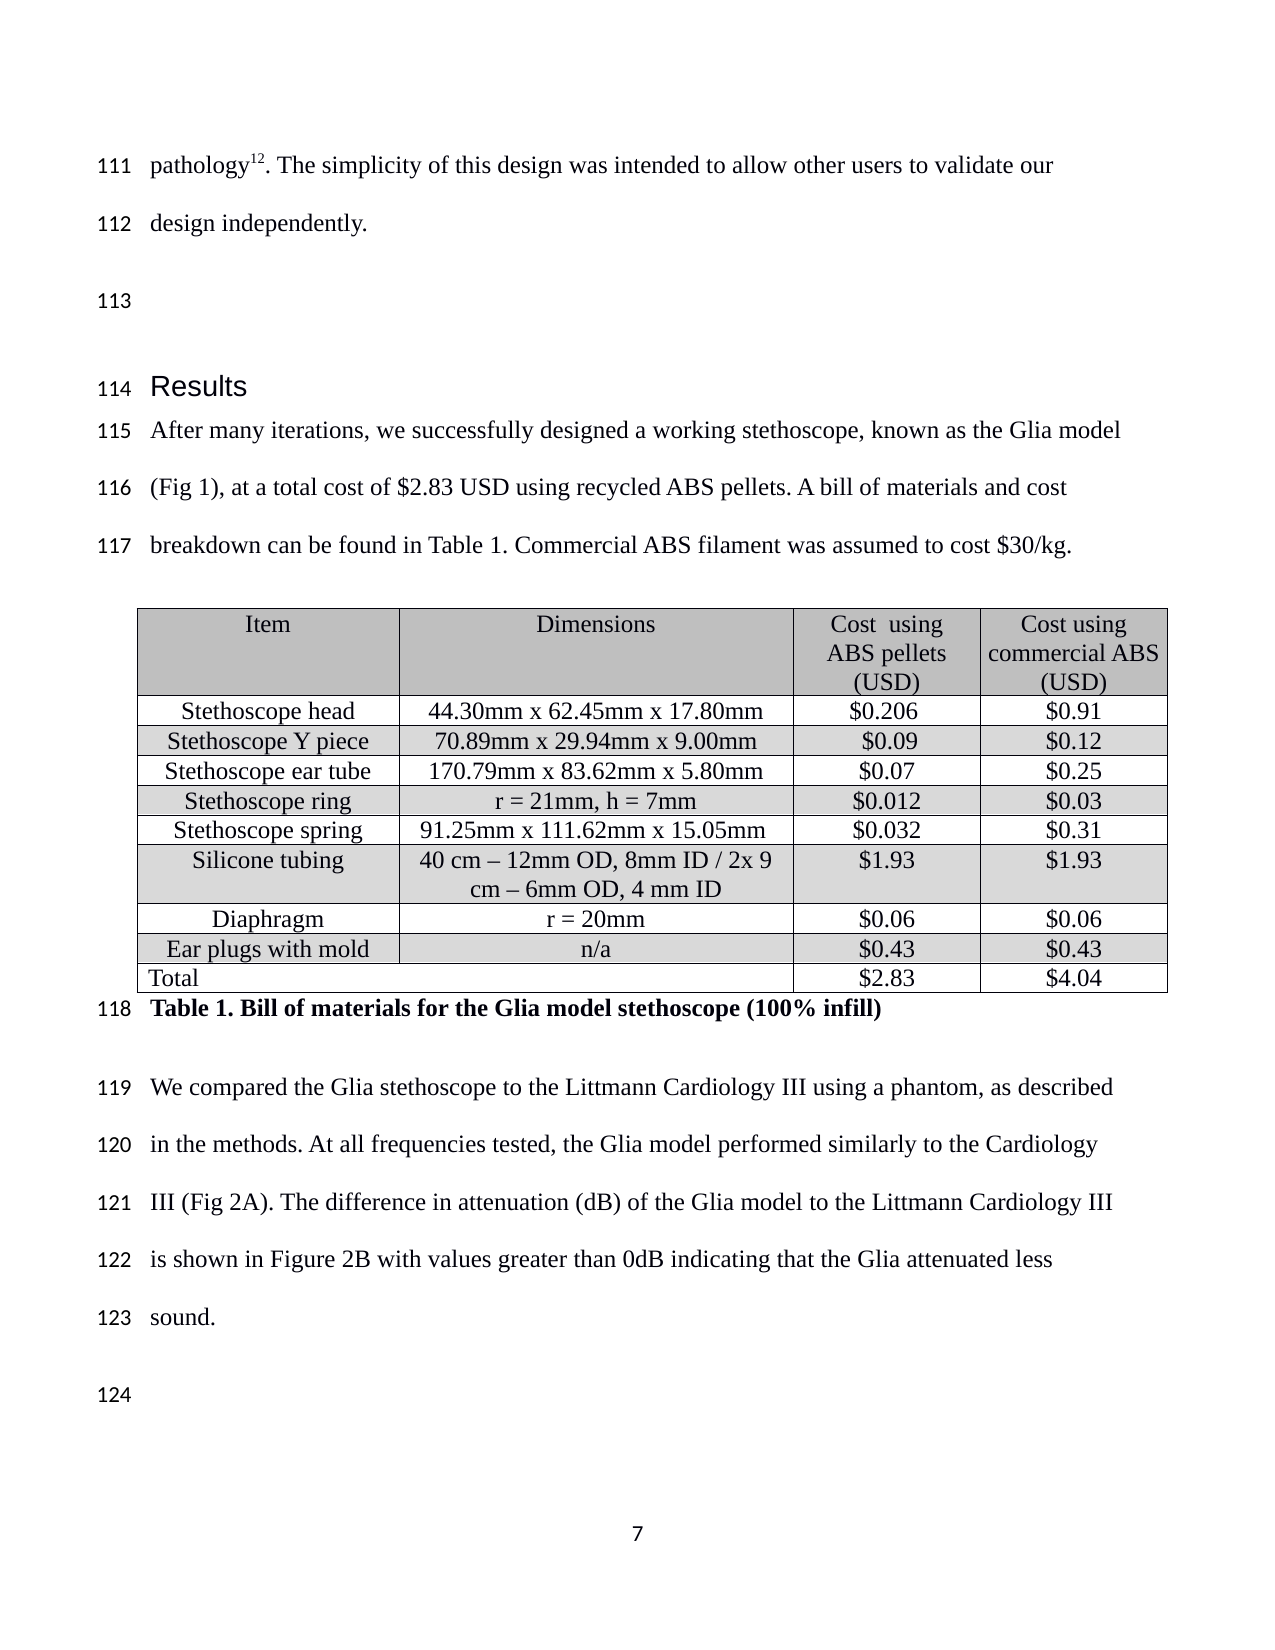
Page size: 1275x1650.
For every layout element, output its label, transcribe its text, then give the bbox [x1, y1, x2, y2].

table_cell r = 20mm [400, 904, 793, 933]
table_cell $0.25 [981, 756, 1167, 785]
table_cell $2.83 [794, 964, 980, 992]
table_cell $0.43 [794, 934, 980, 962]
table_cell $0.06 [981, 904, 1167, 933]
table_cell $4.04 [981, 964, 1167, 992]
table_cell $0.206 [794, 696, 980, 725]
table_cell 70.89mm x 29.94mm x 9.00mm [400, 726, 793, 755]
table_cell $1.93 [981, 845, 1167, 903]
table_header Item [138, 609, 399, 695]
table_cell $0.31 [981, 816, 1167, 844]
table_cell Silicone tubing [138, 845, 399, 903]
table_header Cost using commercial ABS (USD) [981, 609, 1167, 695]
table_cell $1.93 [794, 845, 980, 903]
table_cell $0.06 [794, 904, 980, 933]
table_cell $0.43 [981, 934, 1167, 962]
table_cell $0.03 [981, 786, 1167, 814]
table_cell Stethoscope ring [138, 786, 399, 814]
table_cell Diaphragm [138, 904, 399, 933]
subtitle Results [150, 369, 1125, 402]
table_header Cost using ABS pellets (USD) [794, 609, 980, 695]
table_cell $0.12 [981, 726, 1167, 755]
table_cell $0.07 [794, 756, 980, 785]
table_cell 44.30mm x 62.45mm x 17.80mm [400, 696, 793, 725]
table_cell $0.91 [981, 696, 1167, 725]
table_header Dimensions [400, 609, 793, 695]
table_cell Ear plugs with mold [138, 934, 399, 962]
table_cell $0.09 [794, 726, 980, 755]
text pathology12. The simplicity of this design was intended to allow other users to validate our design independently. [150, 150, 1125, 237]
table_cell $0.012 [794, 786, 980, 814]
text After many iterations, we successfully designed a working stethoscope, known as the Glia model (Fig 1), at a total cost of $2.83 USD using recycled ABS pellets. A bill of materials and cost breakdown can be found in Table 1. Commercial ABS filament was assumed to cost $30/kg. [150, 415, 1125, 558]
table_cell $0.032 [794, 816, 980, 844]
text Table 1. Bill of materials for the Glia model stethoscope (100% infill) [150, 993, 1125, 1022]
table_cell n/a [400, 934, 793, 962]
table_cell Total [138, 964, 793, 992]
table_cell Stethoscope head [138, 696, 399, 725]
table_cell 91.25mm x 111.62mm x 15.05mm [400, 816, 793, 844]
table_cell r = 21mm, h = 7mm [400, 786, 793, 814]
table_cell Stethoscope ear tube [138, 756, 399, 785]
table_cell Stethoscope spring [138, 816, 399, 844]
table_cell Stethoscope Y piece [138, 726, 399, 755]
table_cell 40 cm – 12mm OD, 8mm ID / 2x 9 cm – 6mm OD, 4 mm ID [400, 845, 793, 903]
table_cell 170.79mm x 83.62mm x 5.80mm [400, 756, 793, 785]
text We compared the Glia stethoscope to the Littmann Cardiology III using a phantom, as described in the methods. At all frequencies tested, the Glia model performed similarly to the Cardiology III (Fig 2A). The difference in attenuation (dB) of the Glia model to the Littmann Cardiology III is shown in Figure 2B with values greater than 0dB indicating that the Glia attenuated less sound. [150, 1072, 1125, 1330]
